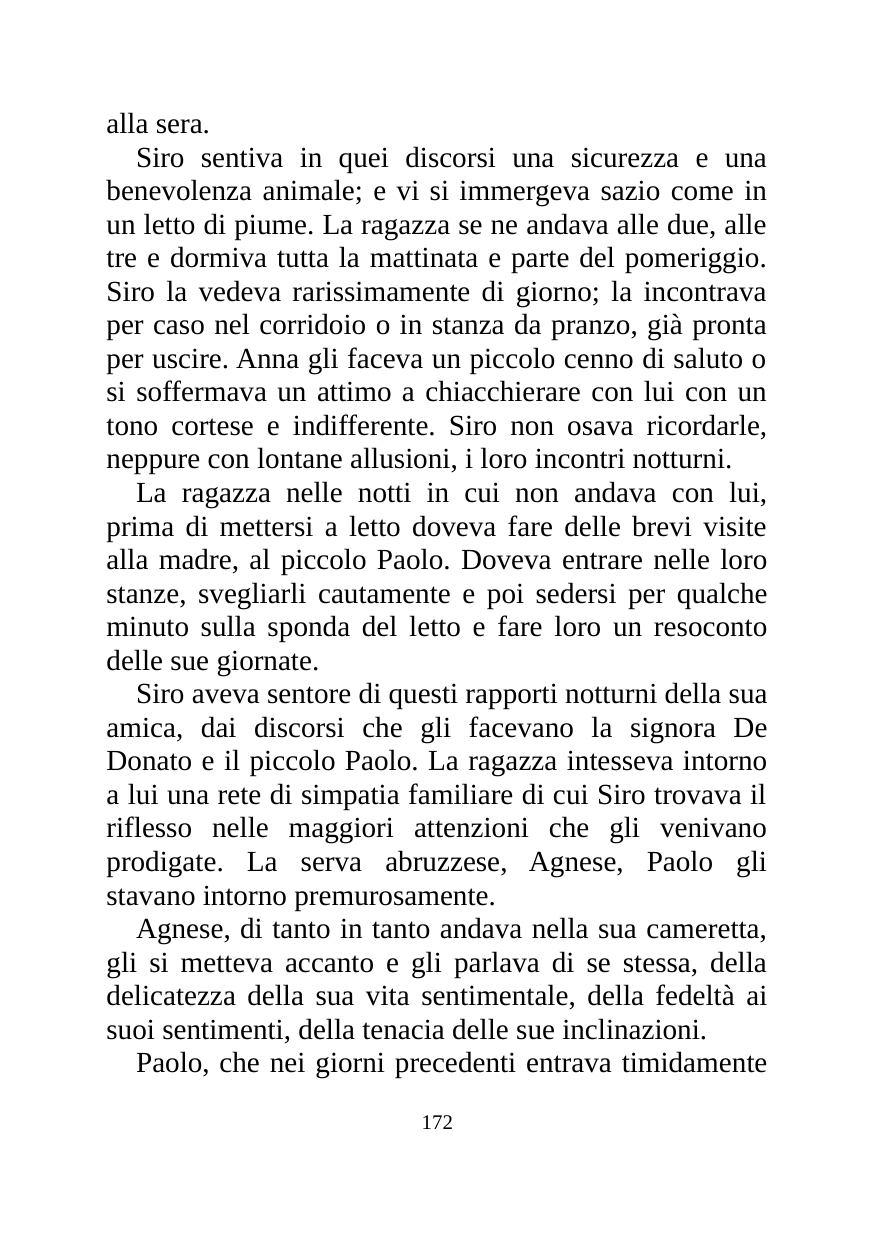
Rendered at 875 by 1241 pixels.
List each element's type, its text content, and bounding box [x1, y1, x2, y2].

text alla sera. [106, 106, 768, 140]
text Siro aveva sentore di questi rapporti notturni della sua amica, dai discorsi che gli facevano la signora De Donato e il piccolo Paolo. La ragazza intesseva intorno a lui una rete di simpatia familiare di cui Siro trovava il riflesso nelle maggiori attenzioni che gli venivano prodigate. La serva abruzzese, Agnese, Paolo gli stavano intorno premurosamente. [106, 676, 768, 911]
text Paolo, che nei giorni precedenti entrava timidamente [106, 1045, 768, 1079]
text La ragazza nelle notti in cui non andava con lui, prima di mettersi a letto doveva fare delle brevi visite alla madre, al piccolo Paolo. Doveva entrare nelle loro stanze, svegliarli cautamente e poi sedersi per qualche minuto sulla sponda del letto e fare loro un resoconto delle sue giornate. [106, 475, 768, 676]
text Siro sentiva in quei discorsi una sicurezza e una benevolenza animale; e vi si immergeva sazio come in un letto di piume. La ragazza se ne andava alle due, alle tre e dormiva tutta la mattinata e parte del pomeriggio. Siro la vedeva rarissimamente di giorno; la incontrava per caso nel corridoio o in stanza da pranzo, già pronta per uscire. Anna gli faceva un piccolo cenno di saluto o si soffermava un attimo a chiacchierare con lui con un tono cortese e indifferente. Siro non osava ricordarle, neppure con lontane allusioni, i loro incontri notturni. [106, 140, 768, 475]
text Agnese, di tanto in tanto andava nella sua cameretta, gli si metteva accanto e gli parlava di se stessa, della delicatezza della sua vita sentimentale, della fedeltà ai suoi sentimenti, della tenacia delle sue inclinazioni. [106, 911, 768, 1045]
